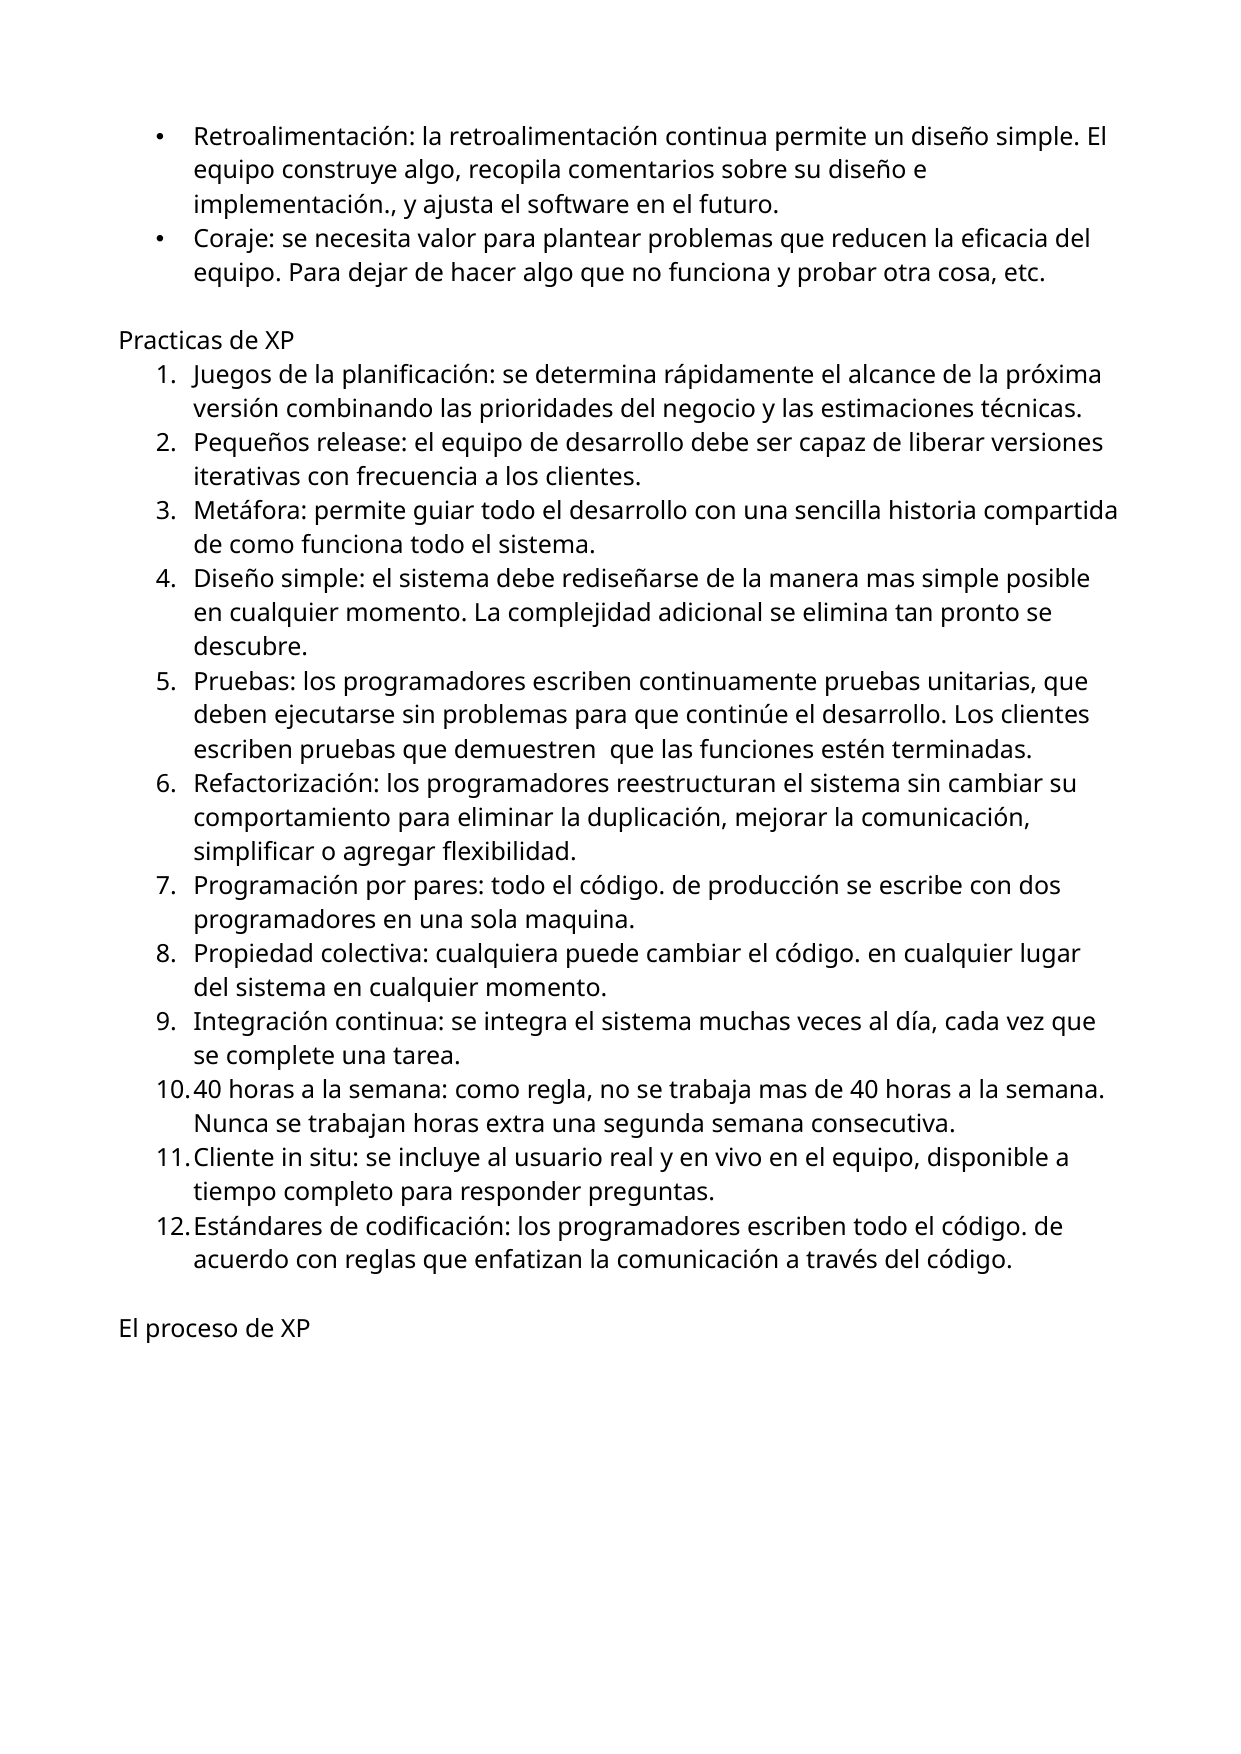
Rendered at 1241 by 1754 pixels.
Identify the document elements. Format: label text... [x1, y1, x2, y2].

text El proceso de XP [118, 1310, 1122, 1344]
list Coraje: se necesita valor para plantear problemas que reducen la eficacia del equipo. Para dejar de hacer algo que no funciona y probar otra cosa, etc. [156, 220, 1122, 288]
list 40 horas a la semana: como regla, no se trabaja mas de 40 horas a la semana. Nunca se trabajan horas extra una segunda semana consecutiva. [156, 1072, 1122, 1140]
list Retroalimentación: la retroalimentación continua permite un diseño simple. El equipo construye algo, recopila comentarios sobre su diseño e implementación., y ajusta el software en el futuro. [156, 118, 1122, 220]
list Pruebas: los programadores escriben continuamente pruebas unitarias, que deben ejecutarse sin problemas para que continúe el desarrollo. Los clientes escriben pruebas que demuestren que las funciones estén terminadas. [156, 663, 1122, 765]
list Propiedad colectiva: cualquiera puede cambiar el código. en cualquier lugar del sistema en cualquier momento. [156, 936, 1122, 1004]
list Cliente in situ: se incluye al usuario real y en vivo en el equipo, disponible a tiempo completo para responder preguntas. [156, 1140, 1122, 1208]
list Diseño simple: el sistema debe rediseñarse de la manera mas simple posible en cualquier momento. La complejidad adicional se elimina tan pronto se descubre. [156, 561, 1122, 663]
list Integración continua: se integra el sistema muchas veces al día, cada vez que se complete una tarea. [156, 1004, 1122, 1072]
list Pequeños release: el equipo de desarrollo debe ser capaz de liberar versiones iterativas con frecuencia a los clientes. [156, 425, 1122, 493]
list Metáfora: permite guiar todo el desarrollo con una sencilla historia compartida de como funciona todo el sistema. [156, 493, 1122, 561]
list Estándares de codificación: los programadores escriben todo el código. de acuerdo con reglas que enfatizan la comunicación a través del código. [156, 1208, 1122, 1276]
text Practicas de XP [118, 322, 1122, 357]
list Refactorización: los programadores reestructuran el sistema sin cambiar su comportamiento para eliminar la duplicación, mejorar la comunicación, simplificar o agregar flexibilidad. [156, 765, 1122, 867]
list Juegos de la planificación: se determina rápidamente el alcance de la próxima versión combinando las prioridades del negocio y las estimaciones técnicas. [156, 357, 1122, 425]
list Programación por pares: todo el código. de producción se escribe con dos programadores en una sola maquina. [156, 867, 1122, 936]
